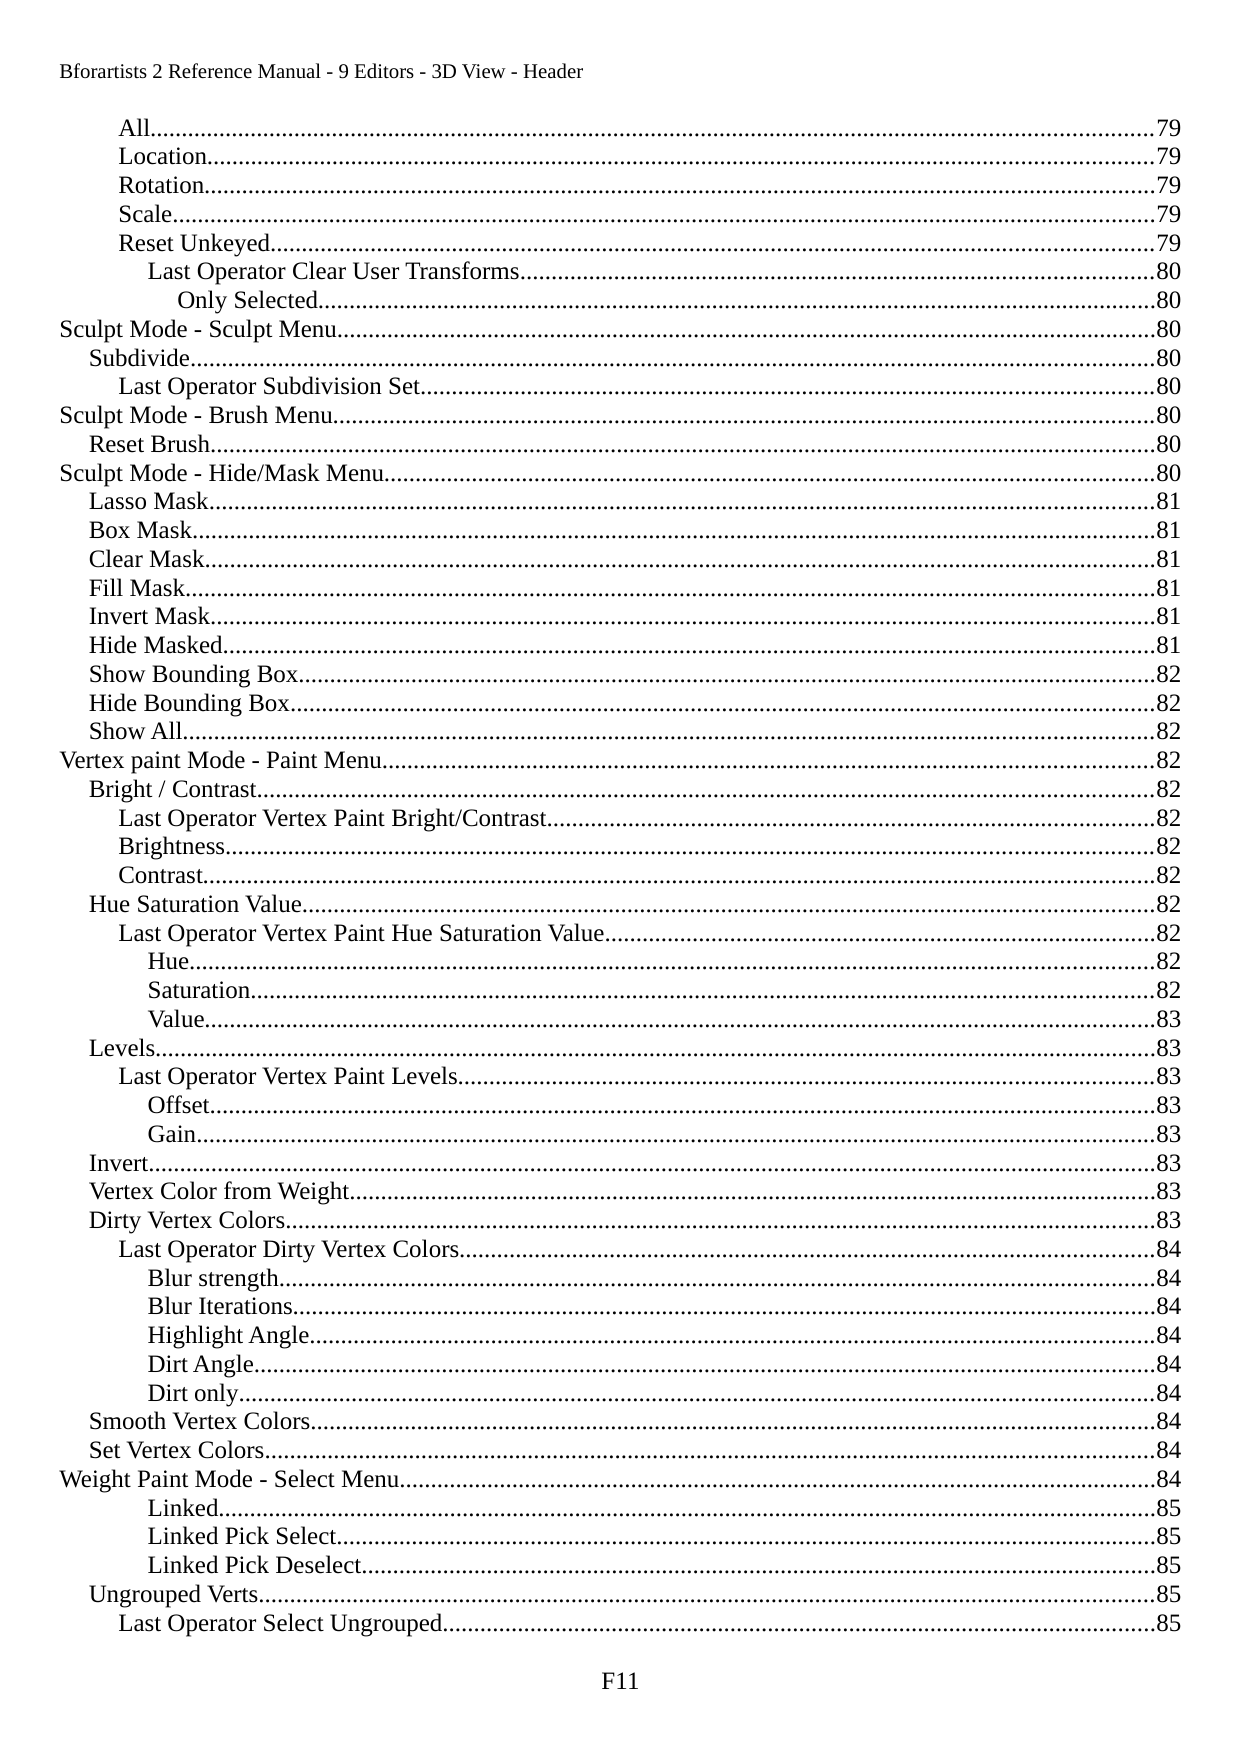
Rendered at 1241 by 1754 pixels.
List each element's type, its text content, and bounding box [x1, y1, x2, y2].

text Rotation 79 [118, 170, 1181, 199]
text Blur strength 84 [147, 1263, 1181, 1291]
text Vertex Color from Weight 83 [88, 1176, 1181, 1205]
text Ungrouped Verts 85 [88, 1579, 1181, 1608]
text Linked Pick Deselect 85 [147, 1550, 1181, 1579]
text Value 83 [147, 1004, 1181, 1033]
text Hide Masked 81 [88, 630, 1181, 659]
text Location 79 [118, 141, 1181, 170]
text Hide Bounding Box 82 [88, 688, 1181, 716]
text Last Operator Vertex Paint Hue Saturation Value 82 [118, 918, 1181, 946]
text Linked 85 [147, 1493, 1181, 1521]
text Invert 83 [88, 1148, 1181, 1176]
text Last Operator Vertex Paint Bright/Contrast 82 [118, 803, 1181, 831]
text Reset Unkeyed 79 [118, 228, 1181, 256]
text Hue 82 [147, 946, 1181, 975]
text Hue Saturation Value 82 [88, 889, 1181, 918]
text Show All 82 [88, 716, 1181, 745]
text Invert Mask 81 [88, 601, 1181, 630]
text Clear Mask 81 [88, 544, 1181, 573]
text Smooth Vertex Colors 84 [88, 1406, 1181, 1435]
text Scale 79 [118, 199, 1181, 228]
text Offset 83 [147, 1090, 1181, 1119]
text Contrast 82 [118, 860, 1181, 889]
text Bright / Contrast 82 [88, 774, 1181, 803]
text Sculpt Mode - Brush Menu 80 [59, 400, 1181, 429]
text Fill Mask 81 [88, 573, 1181, 601]
text Highlight Angle 84 [147, 1320, 1181, 1349]
text Weight Paint Mode - Select Menu 84 [59, 1464, 1181, 1493]
text Linked Pick Select 85 [147, 1521, 1181, 1550]
text Brightness 82 [118, 831, 1181, 860]
text Gain 83 [147, 1119, 1181, 1148]
text Lasso Mask 81 [88, 486, 1181, 515]
text Last Operator Clear User Transforms 80 [147, 256, 1181, 285]
text Last Operator Dirty Vertex Colors 84 [118, 1234, 1181, 1263]
text Box Mask 81 [88, 515, 1181, 544]
text Set Vertex Colors 84 [88, 1435, 1181, 1464]
text Subdivide 80 [88, 343, 1181, 371]
text Vertex paint Mode - Paint Menu 82 [59, 745, 1181, 774]
text Sculpt Mode - Sculpt Menu 80 [59, 314, 1181, 343]
text Show Bounding Box 82 [88, 659, 1181, 688]
text Dirt Angle 84 [147, 1349, 1181, 1378]
text All 79 [118, 113, 1181, 141]
text Last Operator Subdivision Set 80 [118, 371, 1181, 400]
text Only Selected 80 [177, 285, 1181, 314]
text Dirty Vertex Colors 83 [88, 1205, 1181, 1234]
text Blur Iterations 84 [147, 1291, 1181, 1320]
text Last Operator Vertex Paint Levels 83 [118, 1061, 1181, 1090]
text Sculpt Mode - Hide/Mask Menu 80 [59, 458, 1181, 486]
text Saturation 82 [147, 975, 1181, 1004]
text Reset Brush 80 [88, 429, 1181, 458]
text Last Operator Select Ungrouped 85 [118, 1608, 1181, 1636]
text Dirt only 84 [147, 1378, 1181, 1406]
text Levels 83 [88, 1033, 1181, 1061]
